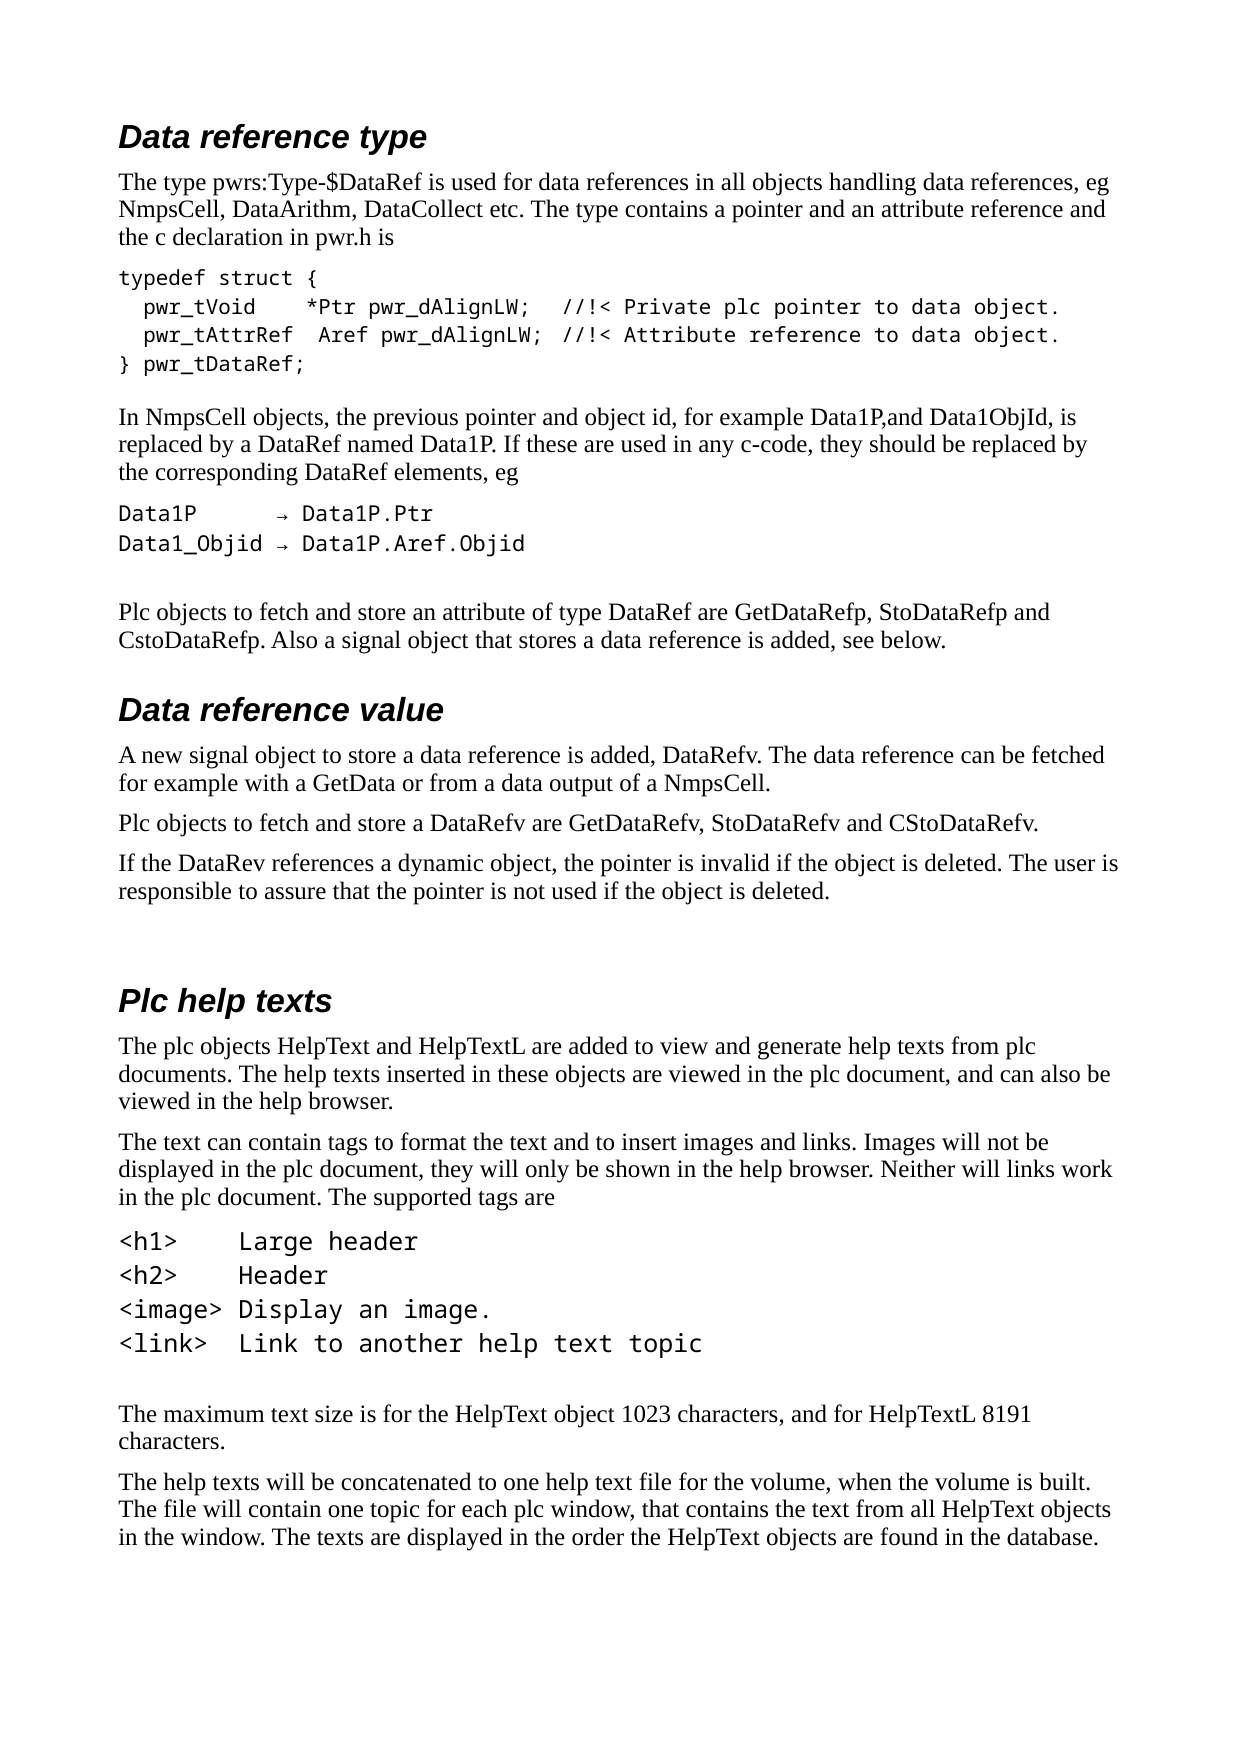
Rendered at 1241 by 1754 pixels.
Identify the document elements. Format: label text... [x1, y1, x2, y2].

text pwr_tVoid *Ptr pwr_dAlignLW; //!< Private plc pointer to data object. [118, 292, 1122, 320]
text Data1_Objid → Data1P.Aref.Objid [118, 528, 1122, 558]
text <image> Display an image. [118, 1291, 1122, 1325]
subtitle Plc help texts [118, 982, 1122, 1019]
text A new signal object to store a data reference is added, DataRefv. The data reference can be fetched for example with a GetData or from a data output of a NmpsCell. [118, 741, 1122, 796]
text Plc objects to fetch and store a DataRefv are GetDataRefv, StoDataRefv and CStoDataRefv. [118, 809, 1122, 837]
text Data1P → Data1P.Ptr [118, 498, 1122, 528]
text The help texts will be concatenated to one help text file for the volume, when the volume is built. The file will contain one topic for each plc window, that contains the text from all HelpText objects in the window. The texts are displayed in the order the HelpText objects are found in the database. [118, 1468, 1122, 1551]
text The text can contain tags to format the text and to insert images and links. Images will not be displayed in the plc document, they will only be shown in the help browser. Neither will links work in the plc document. The supported tags are [118, 1128, 1122, 1211]
text typedef struct { [118, 263, 1122, 292]
text The maximum text size is for the HelpText object 1023 characters, and for HelpTextL 8191 characters. [118, 1400, 1122, 1455]
subtitle Data reference type [118, 118, 1122, 155]
subtitle Data reference value [118, 691, 1122, 728]
text <h2> Header [118, 1257, 1122, 1291]
text The plc objects HelpText and HelpTextL are added to view and generate help texts from plc documents. The help texts inserted in these objects are viewed in the plc document, and can also be viewed in the help browser. [118, 1032, 1122, 1115]
text In NmpsCell objects, the previous pointer and object id, for example Data1P,and Data1ObjId, is replaced by a DataRef named Data1P. If these are used in any c-code, they should be replaced by the corresponding DataRef elements, eg [118, 403, 1122, 486]
text Plc objects to fetch and store an attribute of type DataRef are GetDataRefp, StoDataRefp and CstoDataRefp. Also a signal object that stores a data reference is added, see below. [118, 598, 1122, 654]
text <h1> Large header [118, 1223, 1122, 1257]
text pwr_tAttrRef Aref pwr_dAlignLW; //!< Attribute reference to data object. [118, 320, 1122, 349]
text <link> Link to another help text topic [118, 1325, 1122, 1359]
text The type pwrs:Type-$DataRef is used for data references in all objects handling data references, eg NmpsCell, DataArithm, DataCollect etc. The type contains a pointer and an attribute reference and the c declaration in pwr.h is [118, 168, 1122, 251]
text If the DataRev references a dynamic object, the pointer is invalid if the object is deleted. The user is responsible to assure that the pointer is not used if the object is deleted. [118, 849, 1122, 904]
text } pwr_tDataRef; [118, 349, 1122, 377]
